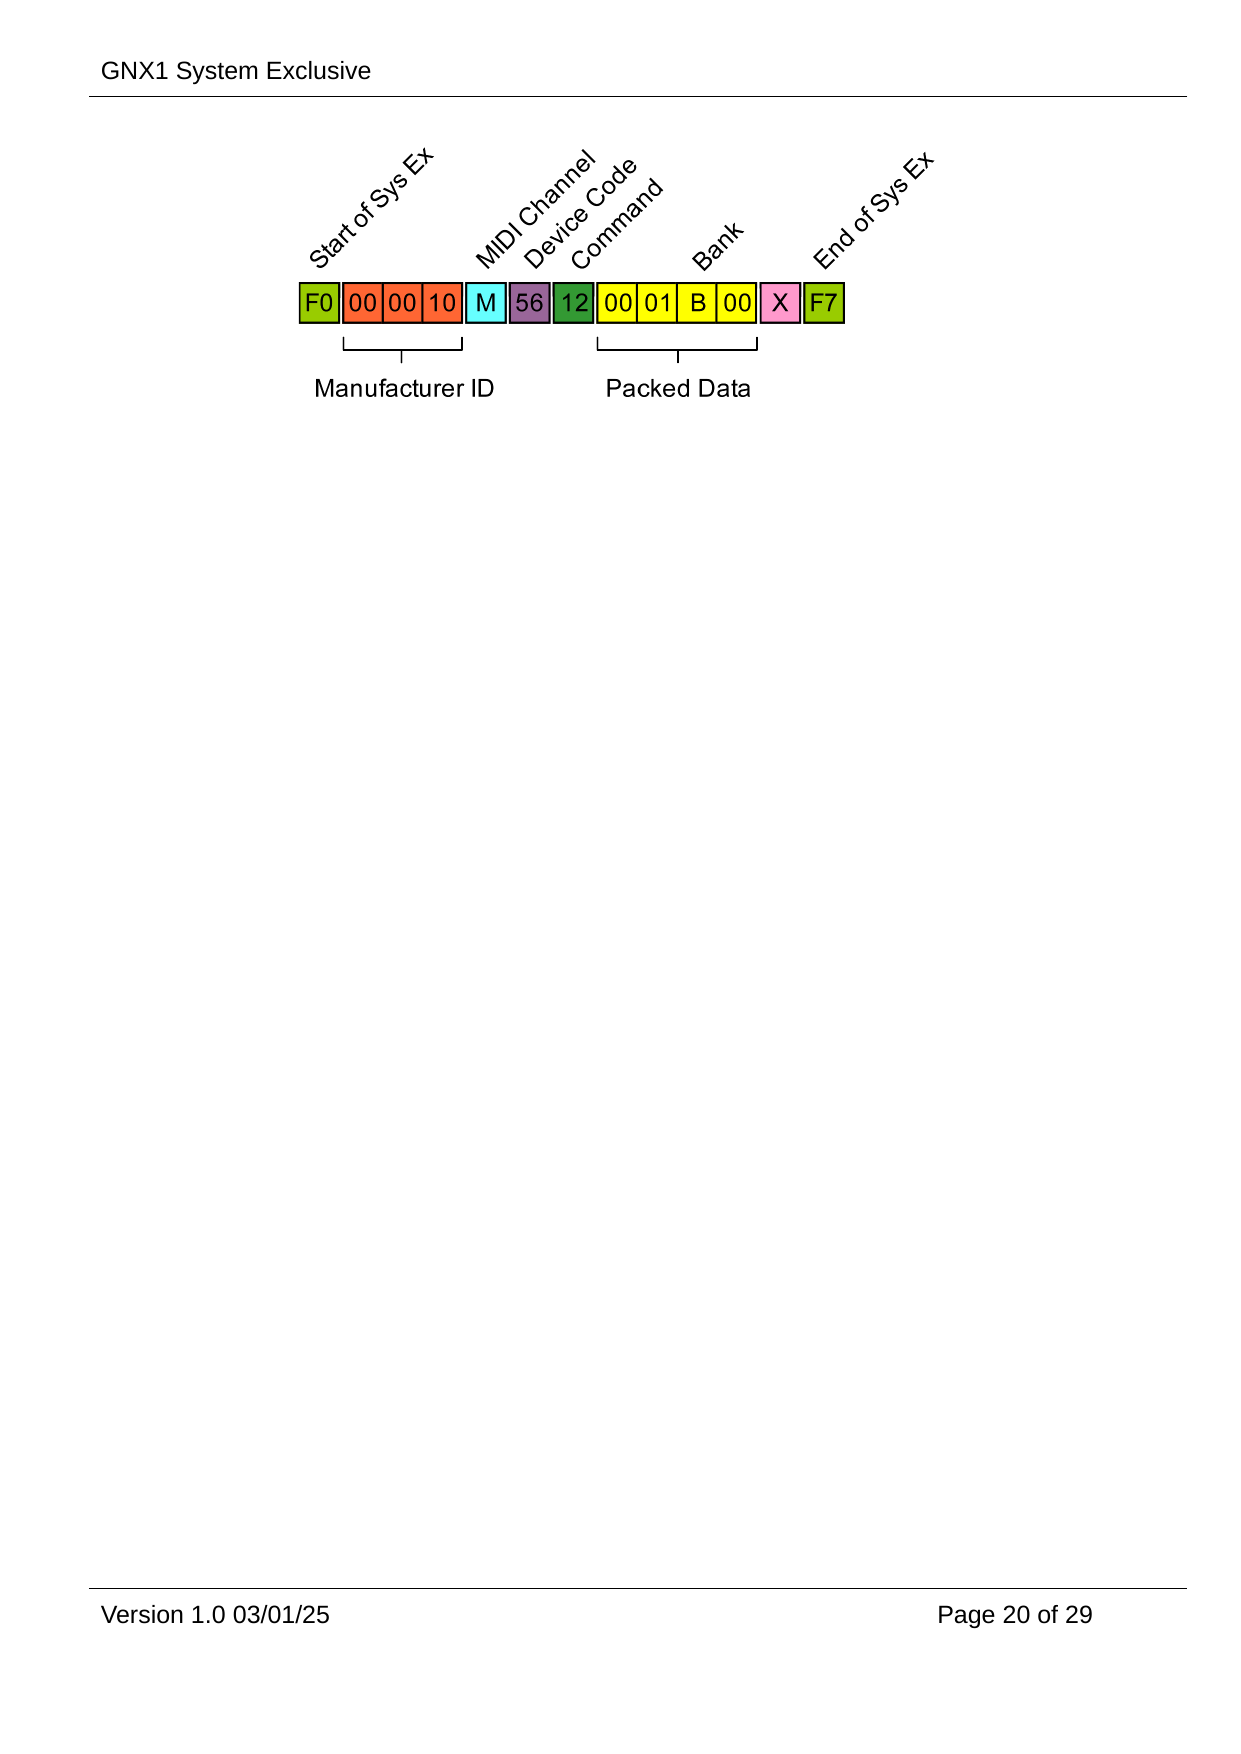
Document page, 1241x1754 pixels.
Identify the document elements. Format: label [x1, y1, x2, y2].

picture [298, 146, 978, 403]
